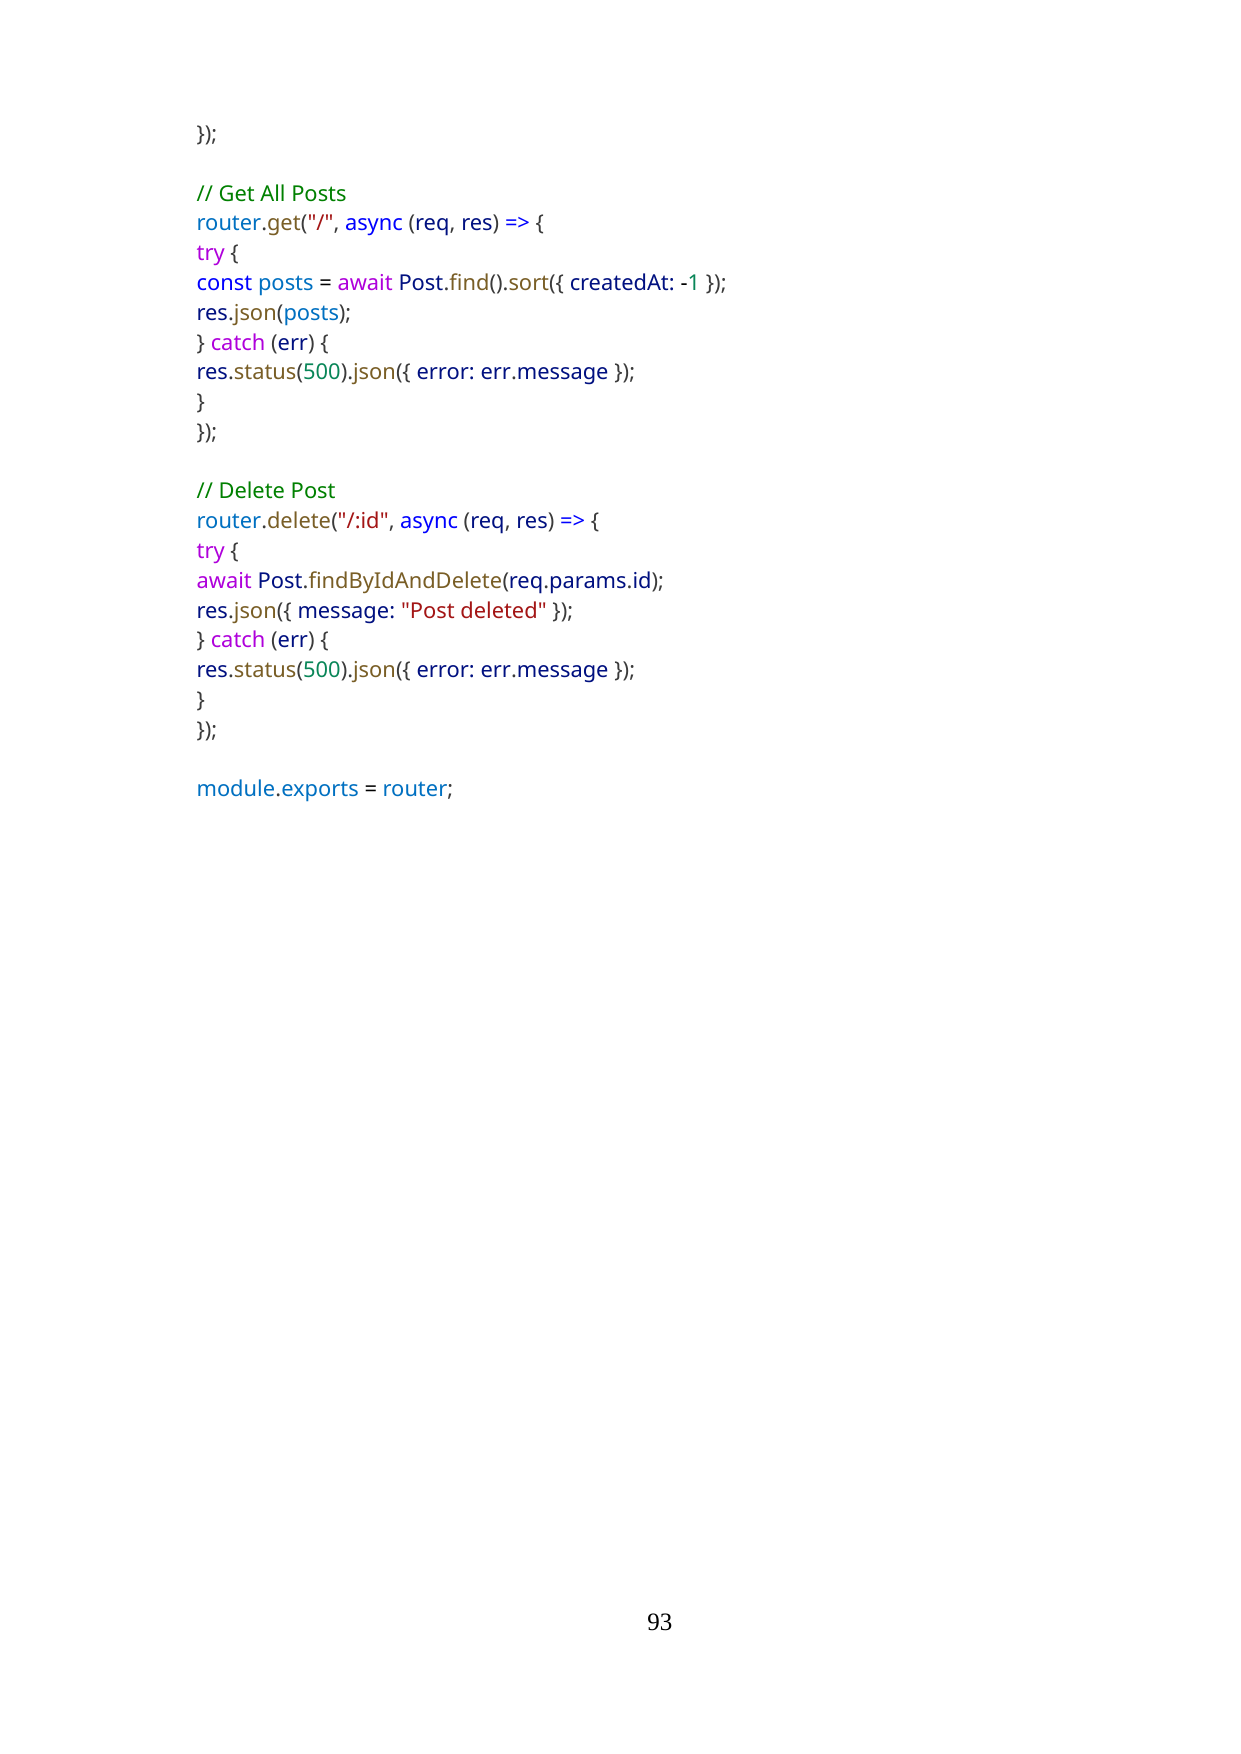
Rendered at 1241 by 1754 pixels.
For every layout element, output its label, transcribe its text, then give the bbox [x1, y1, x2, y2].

text } [196, 684, 1122, 714]
text res.json({ message: "Post deleted" }); [196, 594, 1122, 624]
text // Get All Posts [196, 178, 1122, 207]
text }); [196, 416, 1122, 446]
text res.json(posts); [196, 297, 1122, 327]
text await Post.findByIdAndDelete(req.params.id); [196, 565, 1122, 594]
text try { [196, 535, 1122, 565]
text } catch (err) { [196, 624, 1122, 654]
text module.exports = router; [196, 773, 1122, 803]
text res.status(500).json({ error: err.message }); [196, 356, 1122, 386]
text } [196, 386, 1122, 416]
text res.status(500).json({ error: err.message }); [196, 654, 1122, 684]
text try { [196, 237, 1122, 267]
text router.delete("/:id", async (req, res) => { [196, 505, 1122, 535]
text router.get("/", async (req, res) => { [196, 207, 1122, 237]
text } catch (err) { [196, 327, 1122, 356]
text // Delete Post [196, 475, 1122, 505]
text const posts = await Post.find().sort({ createdAt: -1 }); [196, 267, 1122, 297]
text }); [196, 714, 1122, 743]
text }); [196, 118, 1122, 148]
